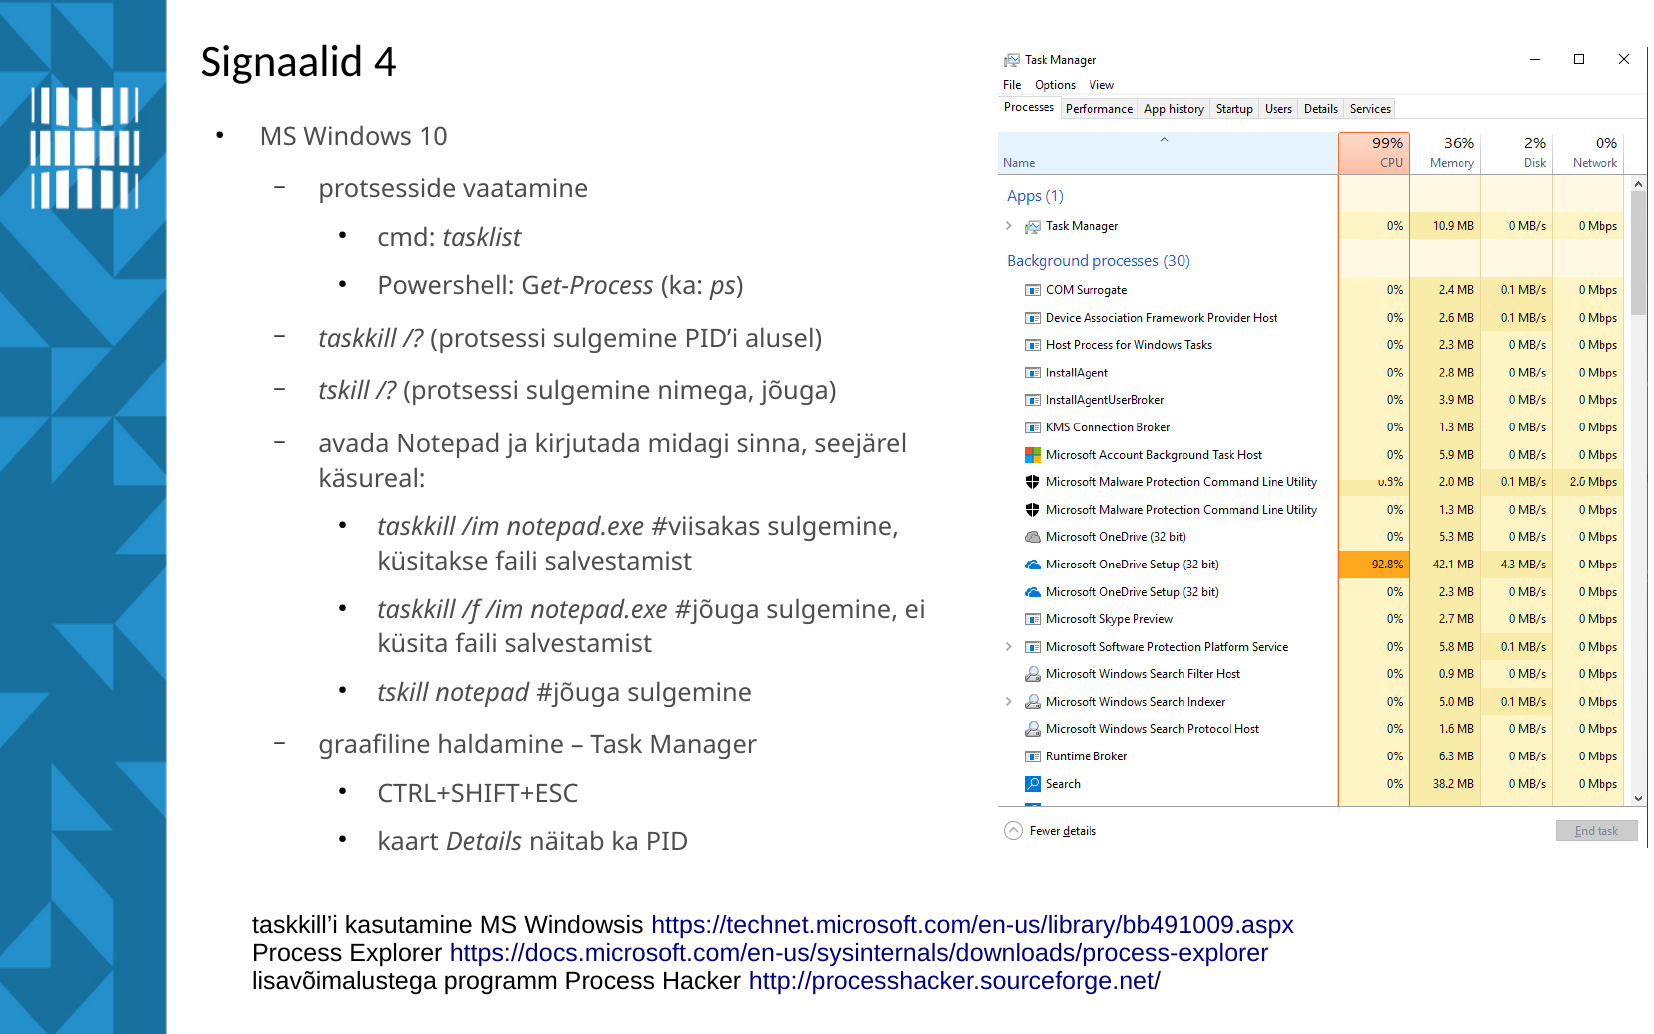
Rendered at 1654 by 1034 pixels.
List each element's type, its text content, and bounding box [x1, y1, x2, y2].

text_box taskkill’i kasutamine MS Windowsis https://technet.microsoft.com/en-us/library/bb491009.aspx Process Explorer https://docs.microsoft.com/en-us/sysinternals/downloads/process-explorer lisavõimalustega programm Process Hacker http://processhacker.sourceforge.net/ [237, 903, 1347, 1003]
title Signaalid 4 [200, 38, 1565, 92]
list MS Windows 10 protsesside vaatamine cmd: tasklist Powershell: Get-Process (ka: ps) taskkill /? (protsessi sulgemine PID’i alusel) tskill /? (protsessi sulgemine nimega, jõuga) avada Notepad ja kirjutada midagi sinna, seejärel käsureal: taskkill /im notepad.exe #viisakas sulgemine, küsitakse faili salvestamist taskkill /f /im notepad.exe #jõuga sulgemine, ei küsita faili salvestamist tskill notepad #jõuga sulgemine graafiline haldamine – Task Manager CTRL+SHIFT+ESC kaart Details näitab ka PID [200, 118, 1004, 861]
picture [42, 108, 132, 208]
picture [998, 47, 1648, 848]
